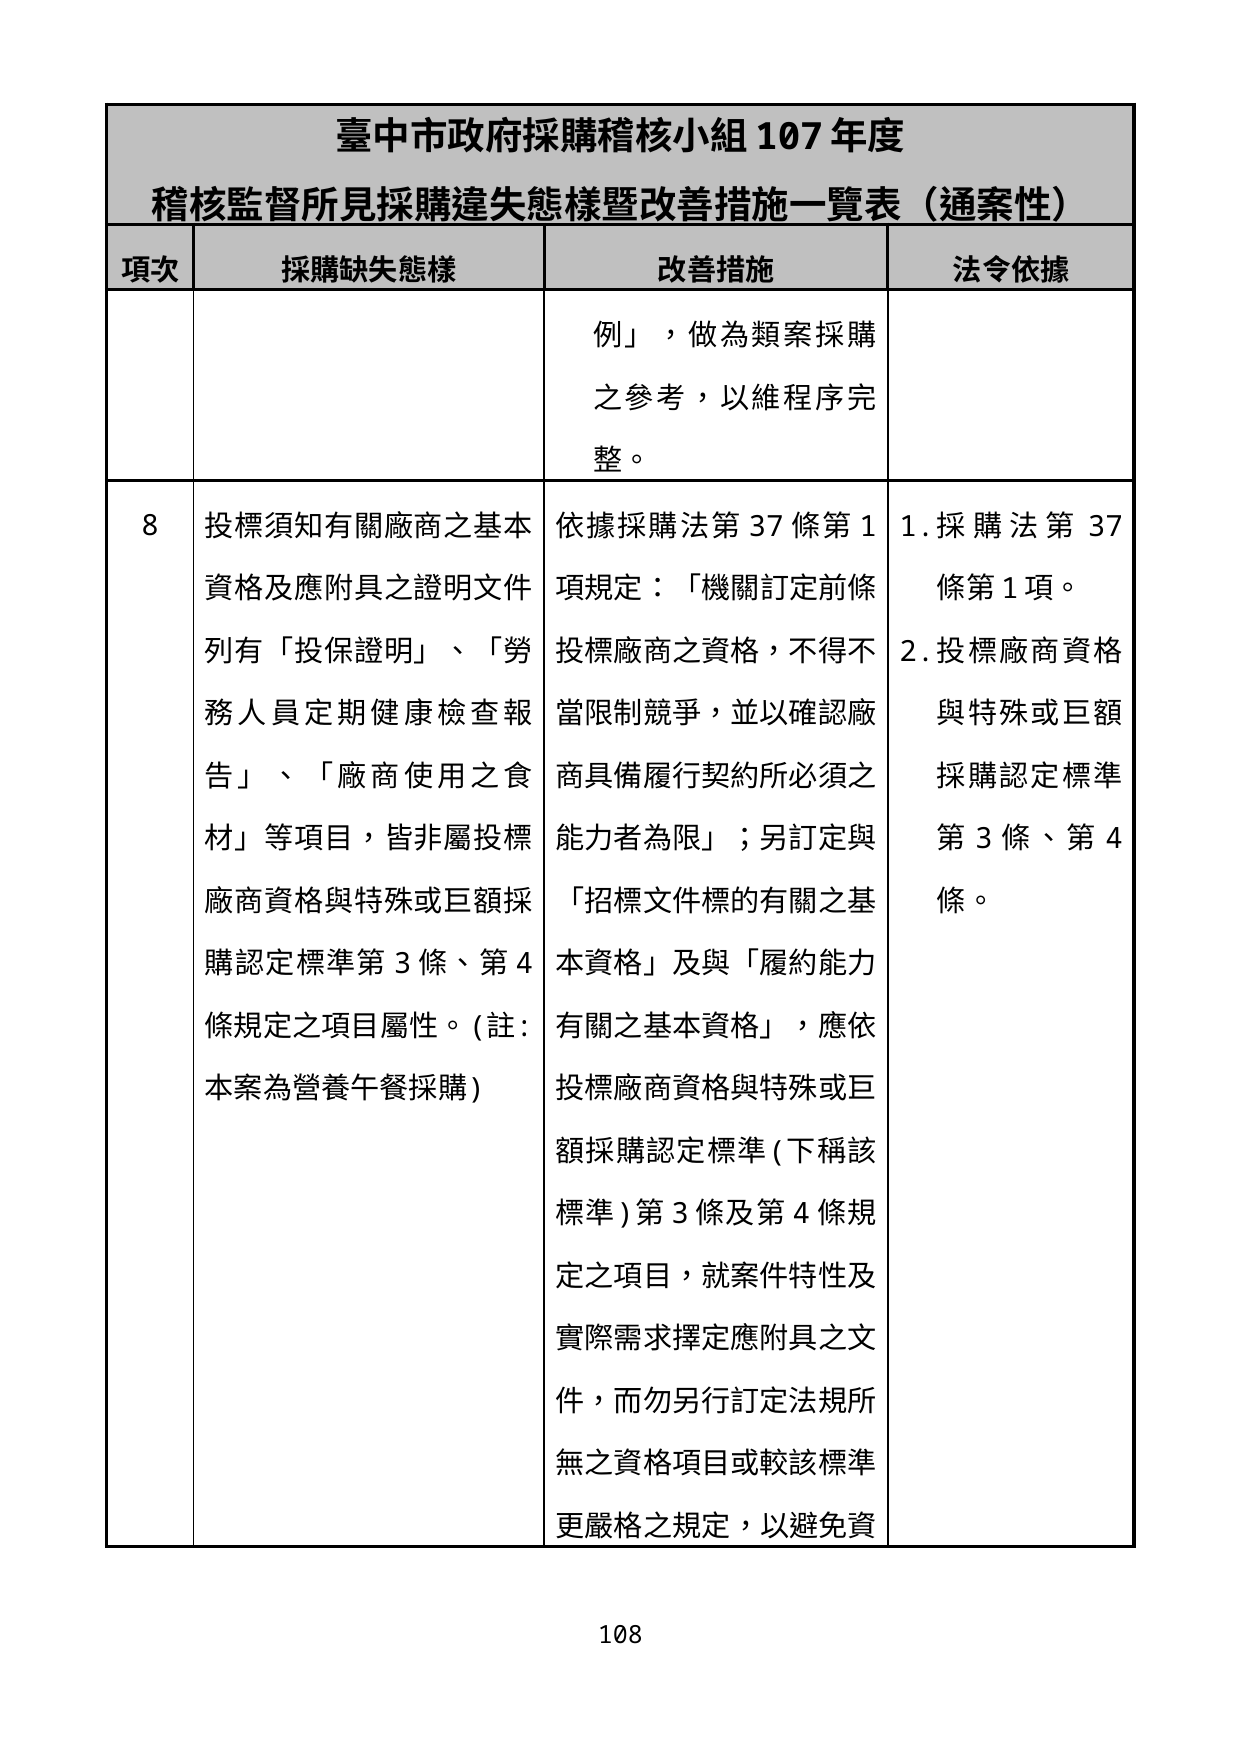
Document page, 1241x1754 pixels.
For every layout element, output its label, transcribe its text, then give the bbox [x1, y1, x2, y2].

table_cell 採購法第37條第1項。 投標廠商資格與特殊或巨額採購認定標準第3條、第4條。 [889, 482, 1132, 1544]
table_header 臺中市政府採購稽核小組107年度 稽核監督所見採購違失態樣暨改善措施一覽表（通案性） [108, 106, 1132, 223]
table_cell [889, 291, 1132, 479]
table_cell 投標須知有關廠商之基本資格及應附具之證明文件列有「投保證明」、「勞務人員定期健康檢查報告」、「廠商使用之食材」等項目，皆非屬投標廠商資格與特殊或巨額採購認定標準第3條、第4條規定之項目屬性。(註:本案為營養午餐採購) [194, 482, 543, 1544]
table_cell 依據採購法第37條第1項規定：「機關訂定前條投標廠商之資格，不得不當限制競爭，並以確認廠商具備履行契約所必須之能力者為限」；另訂定與「招標文件標的有關之基本資格」及與「履約能力有關之基本資格」，應依投標廠商資格與特殊或巨額採購認定標準(下稱該標準)第3條及第4條規定之項目，就案件特性及實際需求擇定應附具之文件，而勿另行訂定法規所無之資格項目或較該標準更嚴格之規定，以避免資 [545, 482, 887, 1544]
table_cell [108, 291, 193, 479]
table_cell 法令依據 [889, 226, 1132, 288]
table_cell 8 [108, 482, 193, 1544]
table_cell 改善措施 [546, 226, 886, 288]
table_cell 項次 [108, 226, 192, 288]
table_cell [194, 291, 543, 479]
table_cell 採購缺失態樣 [195, 226, 543, 288]
table_cell 例」，做為類案採購之參考，以維程序完整。 [545, 291, 887, 479]
